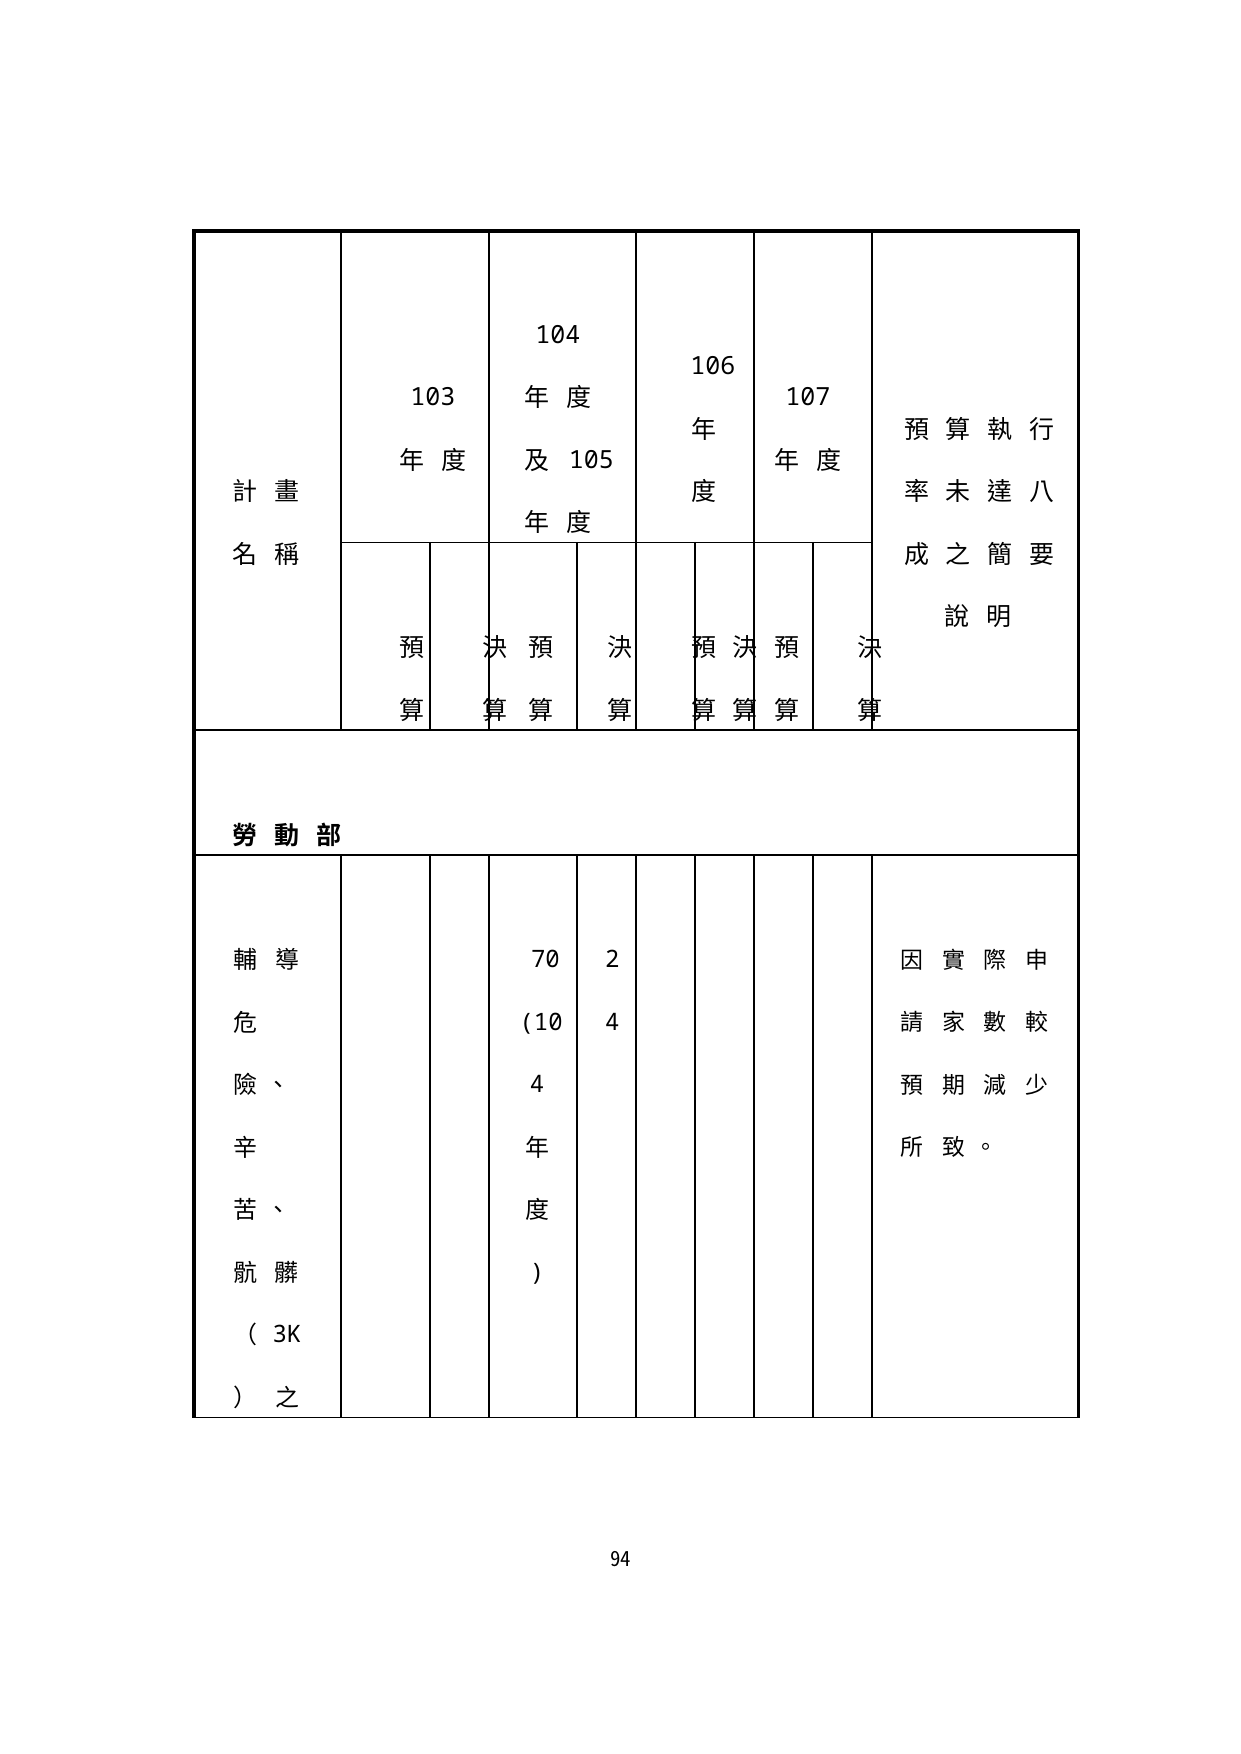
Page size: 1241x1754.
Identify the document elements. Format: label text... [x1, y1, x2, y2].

table_cell [696, 856, 753, 1417]
table_cell 70 (104年度) [490, 856, 576, 1417]
table_cell 預算 [637, 543, 694, 729]
table_cell 決算 [696, 543, 753, 729]
table_cell 24 [578, 856, 635, 1417]
table_cell [814, 856, 871, 1417]
table_header 103年度 [342, 233, 488, 542]
table_header 104年度及105年度 [490, 233, 635, 542]
table_header 計畫名稱 [196, 233, 340, 729]
table_cell 決算 [431, 543, 488, 729]
table_cell 決算 [814, 543, 871, 729]
table_cell 因實際申請家數較預期減少所致。 [873, 856, 1077, 1417]
table_cell [755, 856, 812, 1417]
table_cell 決算 [578, 543, 635, 729]
table_cell [637, 856, 694, 1417]
table_cell [431, 856, 488, 1417]
table_cell 預算 [755, 543, 812, 729]
table_cell [342, 856, 429, 1417]
table_cell 輔導危險、辛苦、骯髒（3K）之 [196, 856, 340, 1417]
table_header 107年度 [755, 233, 871, 542]
table_cell 勞動部 [196, 731, 1077, 854]
table_header 106年度 [637, 233, 753, 542]
table_cell 預算 [490, 543, 576, 729]
table_header 預算執行率未達八成之簡要說明 [873, 233, 1077, 729]
table_cell 預算 [342, 543, 429, 729]
